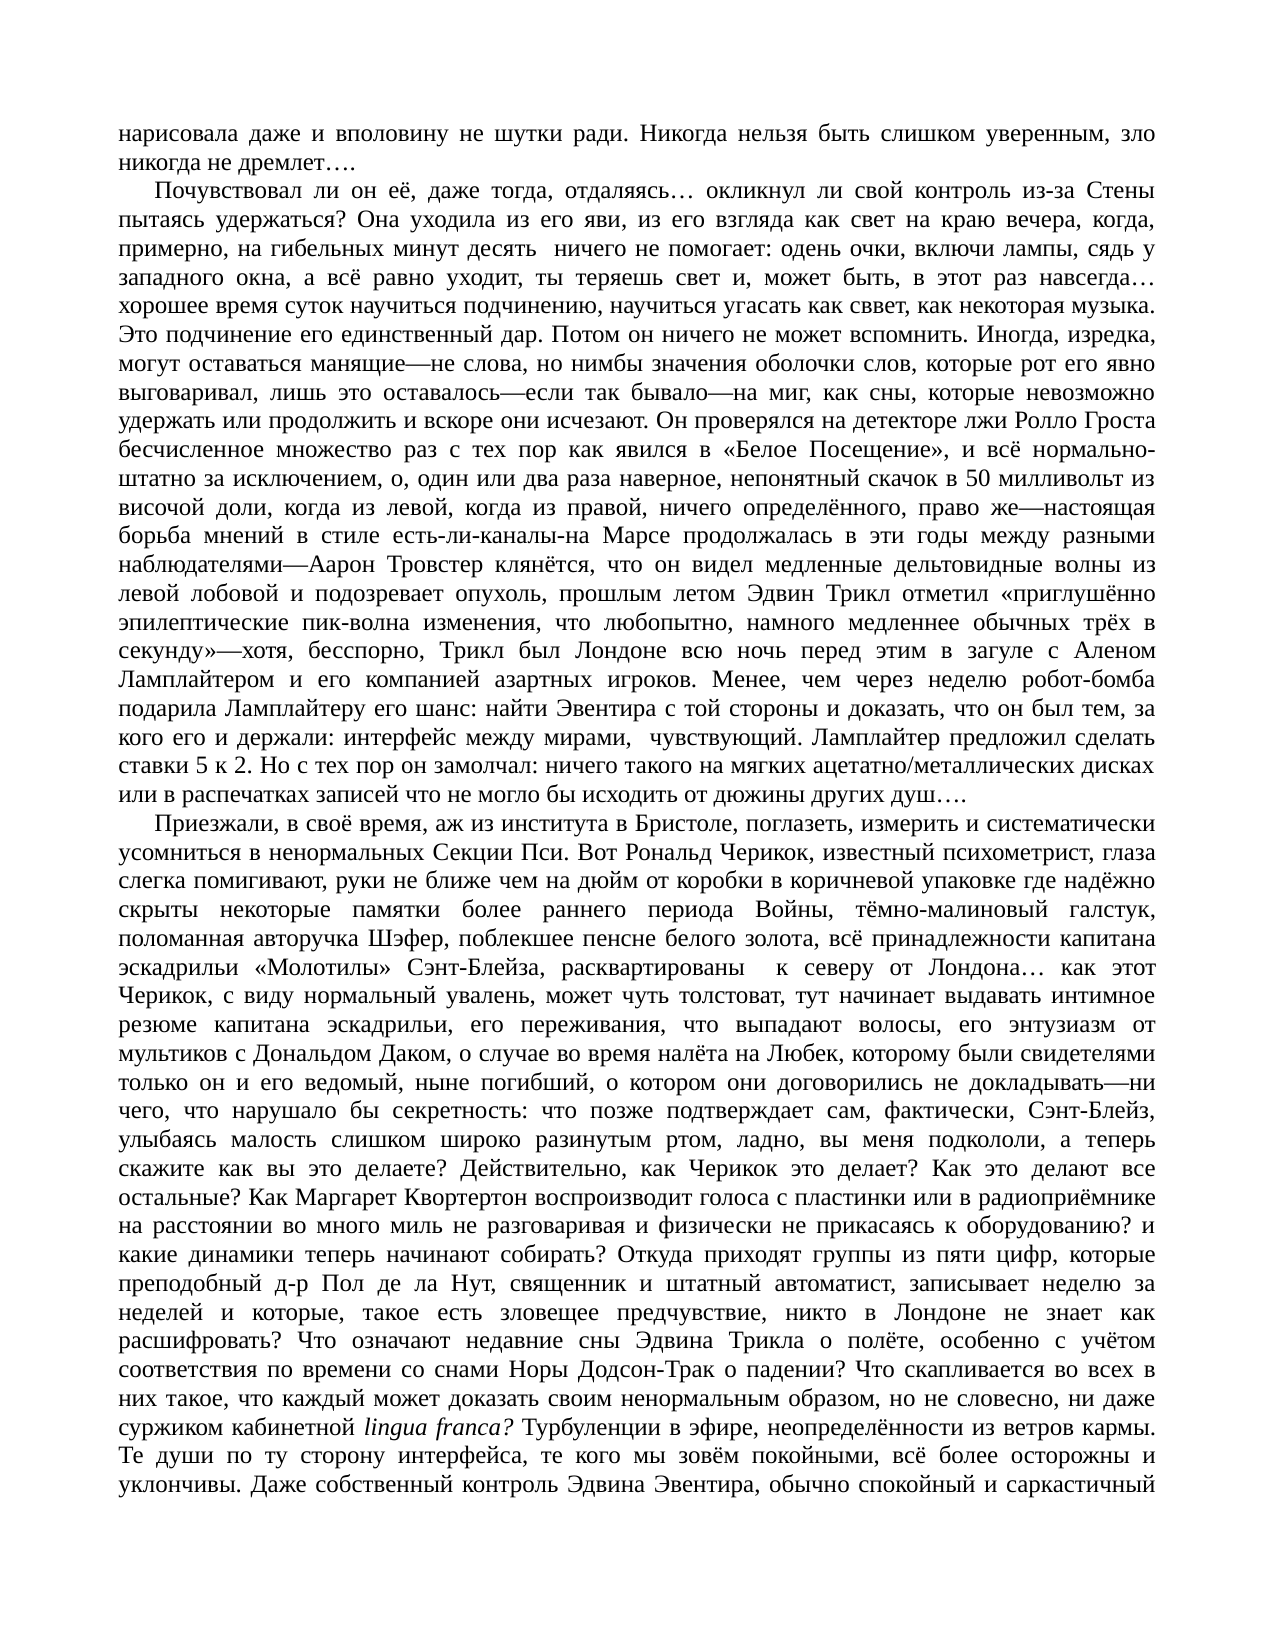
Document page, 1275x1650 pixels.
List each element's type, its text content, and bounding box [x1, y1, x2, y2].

text Почувствовал ли он её, даже тогда, отдаляясь… окликнул ли свой контроль из-за Стены пытаясь удержаться? Она уходила из его яви, из его взгляда как свет на краю вечера, когда, примерно, на гибельных минут десять ничего не помогает: одень очки, включи лампы, сядь у западного окна, а всё равно уходит, ты теряешь свет и, может быть, в этот раз навсегда… хорошее время суток научиться подчинению, научиться угасать как сввет, как некоторая музыка. Это подчинение его единственный дар. Потом он ничего не может вспомнить. Иногда, изредка, могут оставаться манящие—не слова, но нимбы значения оболочки слов, которые рот его явно выговаривал, лишь это оставалось—если так бывало—на миг, как сны, которые невозможно удержать или продолжить и вскоре они исчезают. Он проверялся на детекторе лжи Ролло Гроста бесчисленное множество раз с тех пор как явился в «Белое Посещение», и всё нормально-штатно за исключением, о, один или два раза наверное, непонятный скачок в 50 милливольт из височой доли, когда из левой, когда из правой, ничего определённого, право же—настоящая борьба мнений в стиле есть-ли-каналы-на Марсе продолжалась в эти годы между разными наблюдателями—Аарон Тровстер клянётся, что он видел медленные дельтовидные волны из левой лобовой и подозревает опухоль, прошлым летом Эдвин Трикл отметил «приглушённо эпилептические пик-волна изменения, что любопытно, намного медленнее обычных трёх в секунду»—хотя, бесспорно, Трикл был Лондоне всю ночь перед этим в загуле с Аленом Ламплайтером и его компанией азартных игроков. Менее, чем через неделю робот-бомба подарила Ламплайтеру его шанс: найти Эвентира с той стороны и доказать, что он был тем, за кого его и держали: интерфейс между мирами, чувствующий. Ламплайтер предложил сделать ставки 5 к 2. Но с тех пор он замолчал: ничего такого на мягких ацетатно/металлических дисках или в распечатках записей что не могло бы исходить от дюжины других душ…. [118, 176, 1157, 808]
text Приезжали, в своё время, аж из института в Бристоле, поглазеть, измерить и систематически усомниться в ненормальных Секции Пси. Вот Рональд Черикок, известный психометрист, глаза слегка помигивают, руки не ближе чем на дюйм от коробки в коричневой упаковке где надёжно скрыты некоторые памятки более раннего периода Войны, тёмно-малиновый галстук, поломанная авторучка Шэфер, поблекшее пенсне белого золота, всё принадлежности капитана эскадрильи «Молотилы» Сэнт-Блейза, расквартированы к северу от Лондона… как этот Черикок, с виду нормальный увалень, может чуть толстоват, тут начинает выдавать интимное резюме капитана эскадрильи, его переживания, что выпадают волосы, его энтузиазм от мультиков с Дональдом Даком, о случае во время налёта на Любек, которому были свидетелями только он и его ведомый, ныне погибший, о котором они договорились не докладывать—ни чего, что нарушало бы секретность: что позже подтверждает сам, фактически, Сэнт-Блейз, улыбаясь малость слишком широко разинутым ртом, ладно, вы меня подкололи, а теперь скажите как вы это делаете? Действительно, как Черикок это делает? Как это делают все остальные? Как Маргарет Квортертон воспроизводит голоса с пластинки или в радиоприёмнике на расстоянии во много миль не разговаривая и физически не прикасаясь к оборудованию? и какие динамики теперь начинают собирать? Откуда приходят группы из пяти цифр, которые преподобный д-р Пол де ла Нут, священник и штатный автоматист, записывает неделю за неделей и которые, такое есть зловещее предчувствие, никто в Лондоне не знает как расшифровать? Что означают недавние сны Эдвина Трикла о полёте, особенно с учётом соответствия по времени со снами Норы Додсон-Трак о падении? Что скапливается во всех в них такое, что каждый может доказать своим ненормальным образом, но не словесно, ни даже суржиком кабинетной lingua franca? Турбуленции в эфире, неопределённости из ветров кармы. Те души по ту сторону интерфейса, те кого мы зовём покойными, всё более осторожны и уклончивы. Даже собственный контроль Эдвина Эвентира, обычно спокойный и саркастичный [118, 808, 1157, 1498]
text нарисовала даже и вполовину не шутки ради. Никогда нельзя быть слишком уверенным, зло никогда не дремлет…. [118, 118, 1157, 176]
